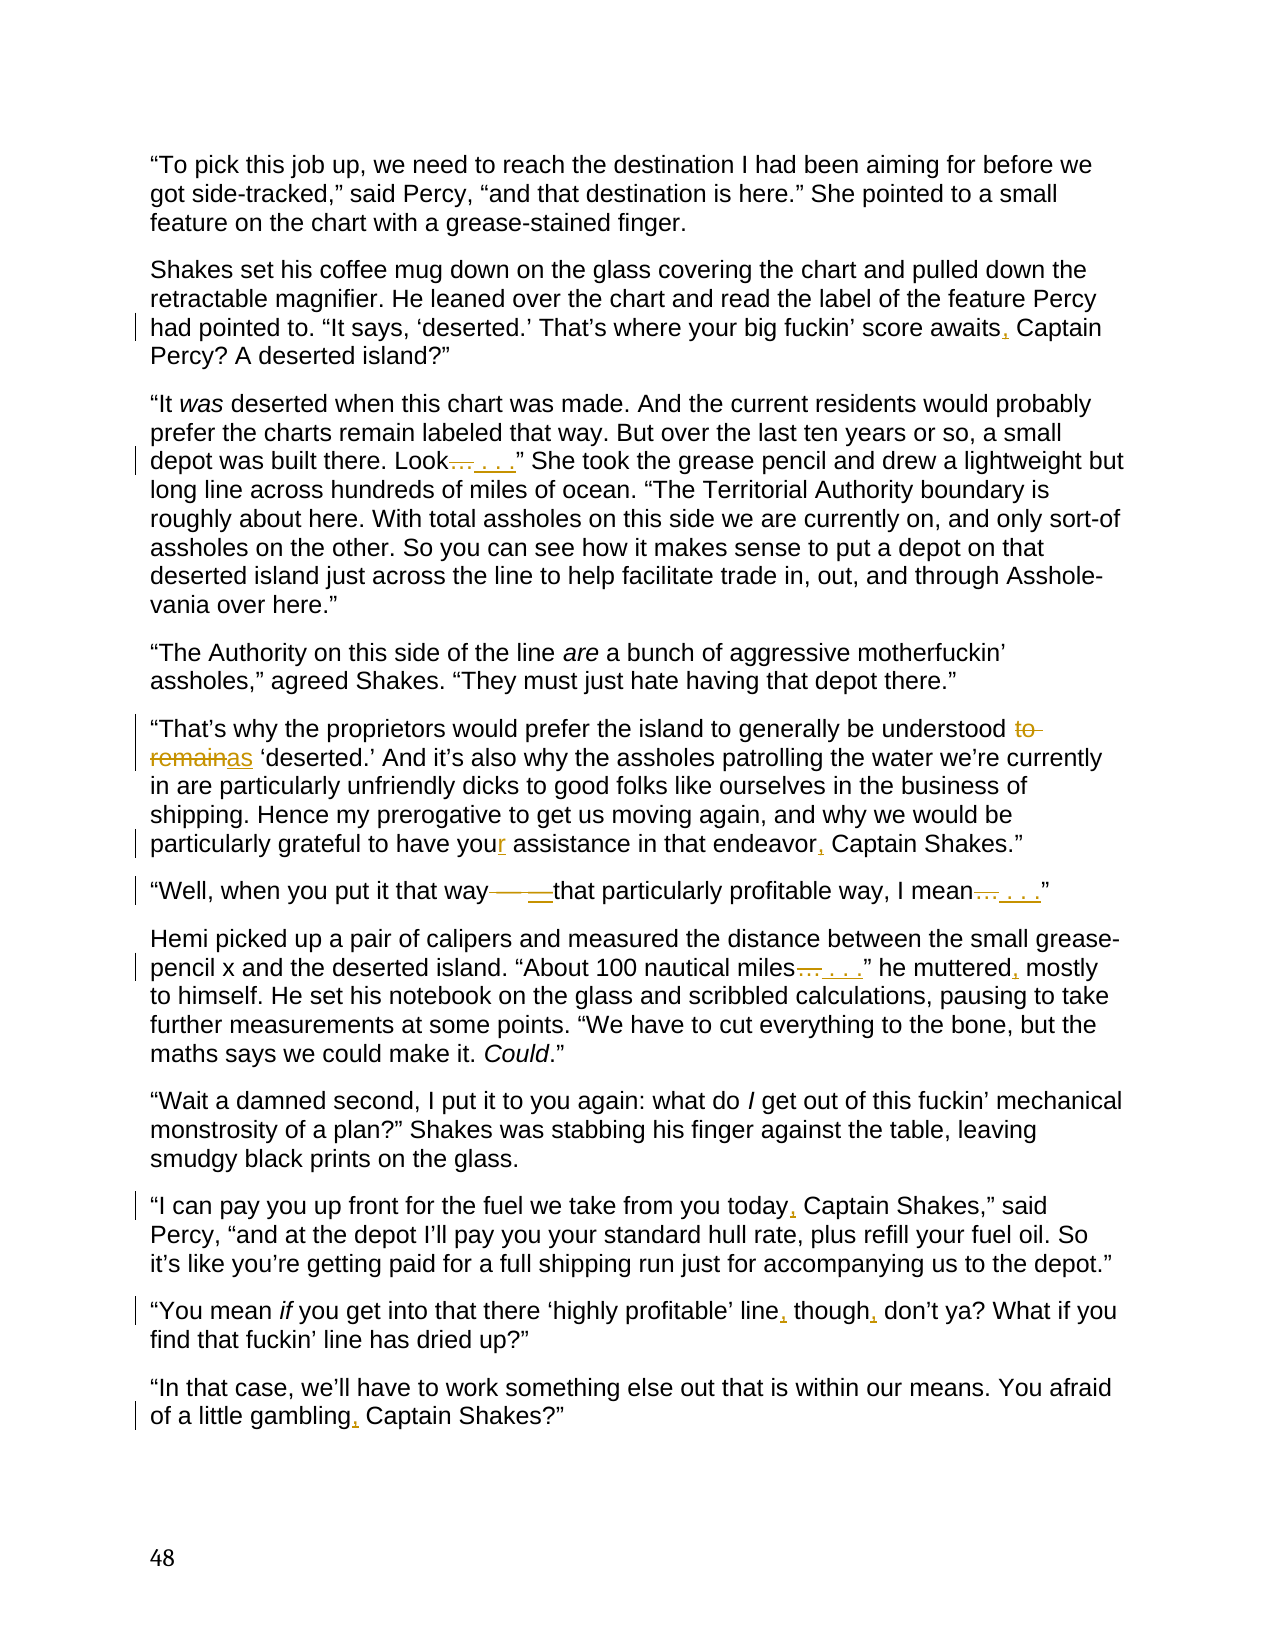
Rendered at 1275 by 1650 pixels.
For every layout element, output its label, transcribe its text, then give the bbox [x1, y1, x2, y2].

text “In that case, we’ll have to work something else out that is within our means. You afraid of a little gambling, Captain Shakes?” [150, 1372, 1125, 1430]
text “It was deserted when this chart was made. And the current residents would probably prefer the charts remain labeled that way. But over the last ten years or so, a small depot was built there. Look . . .” She took the grease pencil and drew a lightweight but long line across hundreds of miles of ocean. “The Territorial Authority boundary is roughly about here. With total assholes on this side we are currently on, and only sort-of assholes on the other. So you can see how it makes sense to put a depot on that deserted island just across the line to help facilitate trade in, out, and through Asshole-vania over here.” [150, 389, 1125, 619]
text Shakes set his coffee mug down on the glass covering the chart and pulled down the retractable magnifier. He leaned over the chart and read the label of the feature Percy had pointed to. “It says, ‘deserted.’ That’s where your big fuckin’ score awaits, Captain Percy? A deserted island?” [150, 255, 1125, 370]
text “I can pay you up front for the fuel we take from you today, Captain Shakes,” said Percy, “and at the depot I’ll pay you your standard hull rate, plus refill your fuel oil. So it’s like you’re getting paid for a full shipping run just for accompanying us to the depot.” [150, 1191, 1125, 1277]
text Hemi picked up a pair of calipers and measured the distance between the small grease-pencil x and the deserted island. “About 100 nautical miles . . .” he muttered, mostly to himself. He set his notebook on the glass and scribbled calculations, pausing to take further measurements at some points. “We have to cut everything to the bone, but the maths says we could make it. Could.” [150, 924, 1125, 1067]
text “Well, when you put it that way—that particularly profitable way, I mean . . .” [150, 876, 1125, 905]
text “You mean if you get into that there ‘highly profitable’ line, though, don’t ya? What if you find that fuckin’ line has dried up?” [150, 1296, 1125, 1354]
text “To pick this job up, we need to reach the destination I had been aiming for before we got side-tracked,” said Percy, “and that destination is here.” She pointed to a small feature on the chart with a grease-stained finger. [150, 150, 1125, 236]
text “The Authority on this side of the line are a bunch of aggressive motherfuckin’ assholes,” agreed Shakes. “They must just hate having that depot there.” [150, 637, 1125, 695]
text “Wait a damned second, I put it to you again: what do I get out of this fuckin’ mechanical monstrosity of a plan?” Shakes was stabbing his finger against the table, leaving smudgy black prints on the glass. [150, 1086, 1125, 1172]
text “That’s why the proprietors would prefer the island to generally be understood as ‘deserted.’ And it’s also why the assholes patrolling the water we’re currently in are particularly unfriendly dicks to good folks like ourselves in the business of shipping. Hence my prerogative to get us moving again, and why we would be particularly grateful to have your assistance in that endeavor, Captain Shakes.” [150, 714, 1125, 857]
